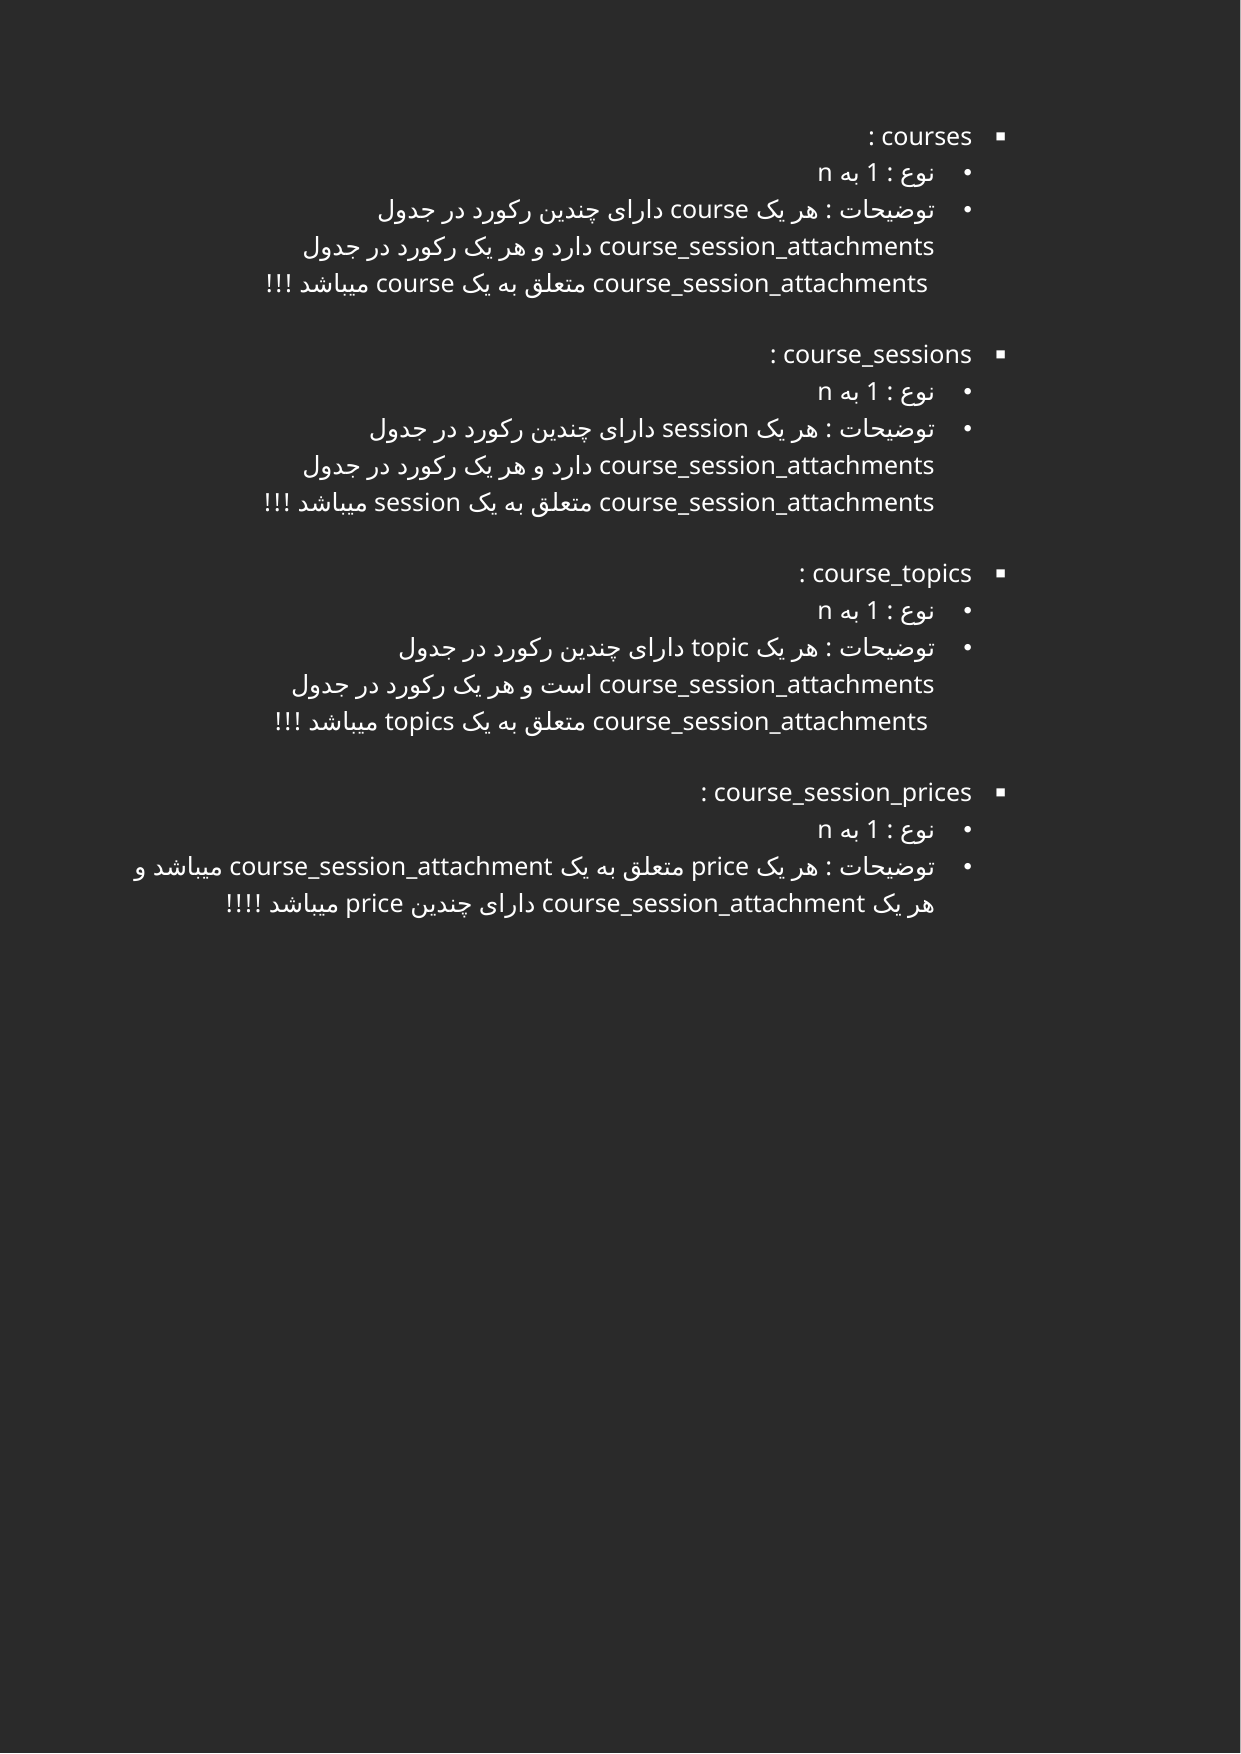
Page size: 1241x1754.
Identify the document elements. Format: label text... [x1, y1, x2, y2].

list نوع : 1 به n [118, 593, 972, 630]
list توضیحات :‌ هر یک topic دارای چندین رکورد در جدول course_session_attachments است و هر یک رکورد در جدول [118, 630, 972, 704]
list course_session_attachments متعلق به یک topics میباشد !!!‌ [118, 704, 972, 741]
list توضیحات :‌ هر یک session دارای چندین رکورد در جدول course_session_attachments دارد و هر یک رکورد در جدول [118, 411, 972, 485]
list نوع : 1 به n [118, 374, 972, 411]
list course_session_attachments دارد و هر یک رکورد در جدول [118, 229, 972, 266]
list course_sessions : [118, 337, 1010, 374]
list course_session_prices : [118, 775, 1010, 812]
list course_topics : [118, 556, 1010, 593]
list course_session_attachments متعلق به یک session میباشد !!! [118, 485, 972, 522]
list توضیحات :‌ هر یک course دارای چندین رکورد در جدول [118, 192, 972, 229]
list course_session_attachments متعلق به یک course میباشد !!! [118, 266, 972, 303]
list توضیحات :‌ هر یک price متعلق به یک course_session_attachment میباشد و هر یک course_session_attachment دارای چندین price میباشد !!!! [118, 849, 972, 923]
list courses : [118, 118, 1010, 155]
list نوع :‌ 1 به n [118, 812, 972, 849]
list نوع : 1 به n [118, 155, 972, 192]
